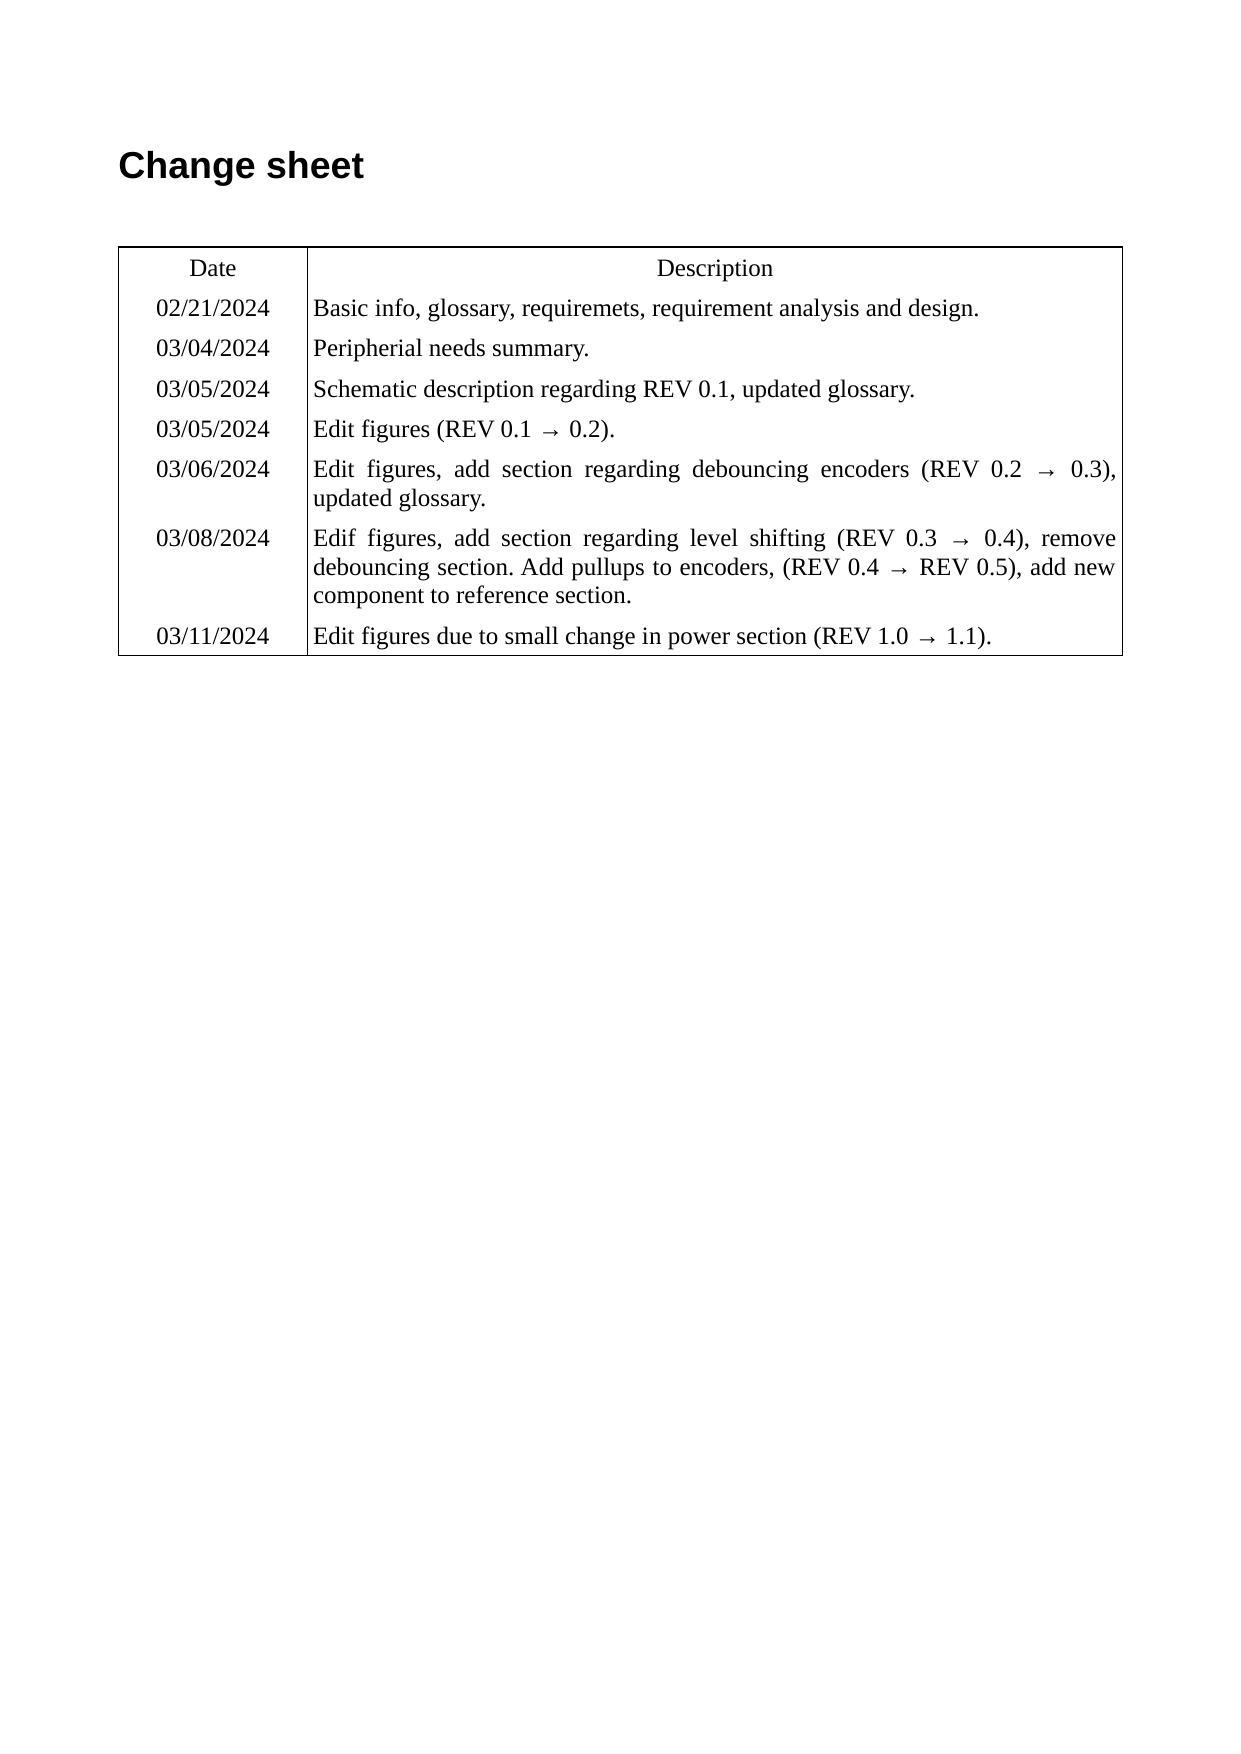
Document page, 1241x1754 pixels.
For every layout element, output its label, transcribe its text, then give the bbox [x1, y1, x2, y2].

table_cell Edit figures, add section regarding debouncing encoders (REV 0.2 → 0.3), updated glossary. [308, 449, 1122, 517]
table_cell Schematic description regarding REV 0.1, updated glossary. [308, 368, 1122, 408]
table_cell Peripherial needs summary. [308, 328, 1122, 368]
table_cell 03/05/2024 [119, 368, 307, 408]
subtitle Change sheet [118, 143, 1122, 186]
table_cell 03/11/2024 [119, 615, 307, 655]
table_cell 03/06/2024 [119, 449, 307, 517]
table_cell Edit figures due to small change in power section (REV 1.0 → 1.1). [308, 615, 1122, 655]
table_header Date [119, 248, 307, 288]
table_cell Edit figures (REV 0.1 → 0.2). [308, 408, 1122, 448]
table_cell Basic info, glossary, requiremets, requirement analysis and design. [308, 288, 1122, 328]
table_cell 03/05/2024 [119, 408, 307, 448]
table_cell 02/21/2024 [119, 288, 307, 328]
table_cell Edif figures, add section regarding level shifting (REV 0.3 → 0.4), remove debouncing section. Add pullups to encoders, (REV 0.4 → REV 0.5), add new component to reference section. [308, 518, 1122, 615]
table_cell 03/04/2024 [119, 328, 307, 368]
table_header Description [308, 248, 1122, 288]
table_cell 03/08/2024 [119, 518, 307, 615]
